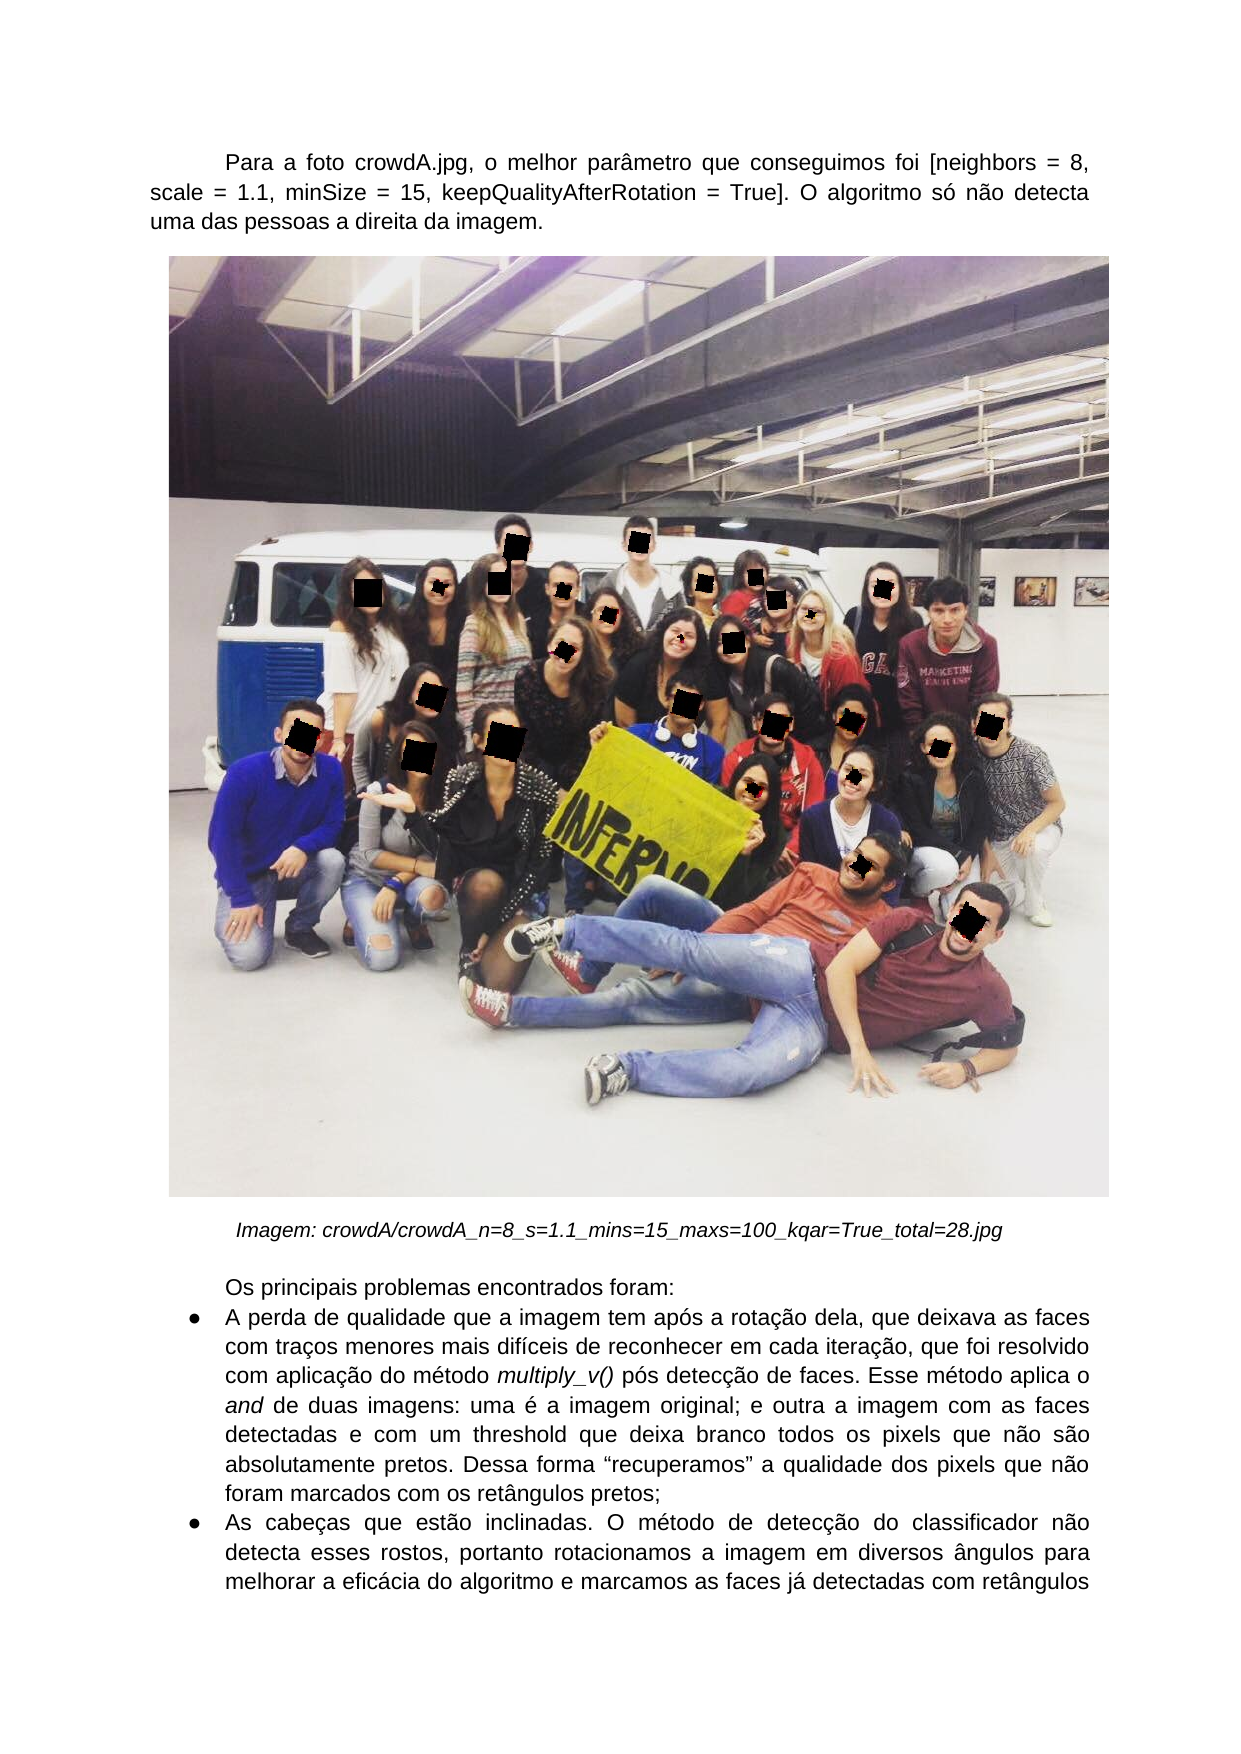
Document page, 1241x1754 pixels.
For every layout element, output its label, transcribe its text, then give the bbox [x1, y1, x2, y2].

text Para a foto crowdA.jpg, o melhor parâmetro que conseguimos foi [neighbors = 8, scale = 1.1, minSize = 15, keepQualityAfterRotation = True]. O algoritmo só não detecta uma das pessoas a direita da imagem. [150, 150, 1091, 234]
text Imagem: crowdA/crowdA_n=8_s=1.1_mins=15_maxs=100_kqar=True_total=28.jpg [150, 1219, 1091, 1242]
list As cabeças que estão inclinadas. O método de detecção do classificador não detecta esses rostos, portanto rotacionamos a imagem em diversos ângulos para melhorar a eficácia do algoritmo e marcamos as faces já detectadas com retângulos [187, 1510, 1091, 1594]
picture [168, 256, 1109, 1197]
list A perda de qualidade que a imagem tem após a rotação dela, que deixava as faces com traços menores mais difíceis de reconhecer em cada iteração, que foi resolvido com aplicação do método multiply_v() pós detecção de faces. Esse método aplica o and de duas imagens: uma é a imagem original; e outra a imagem com as faces detectadas e com um threshold que deixa branco todos os pixels que não são absolutamente pretos. Dessa forma “recuperamos” a qualidade dos pixels que não foram marcados com os retângulos pretos; [187, 1304, 1091, 1506]
text Os principais problemas encontrados foram: [150, 1275, 1091, 1301]
